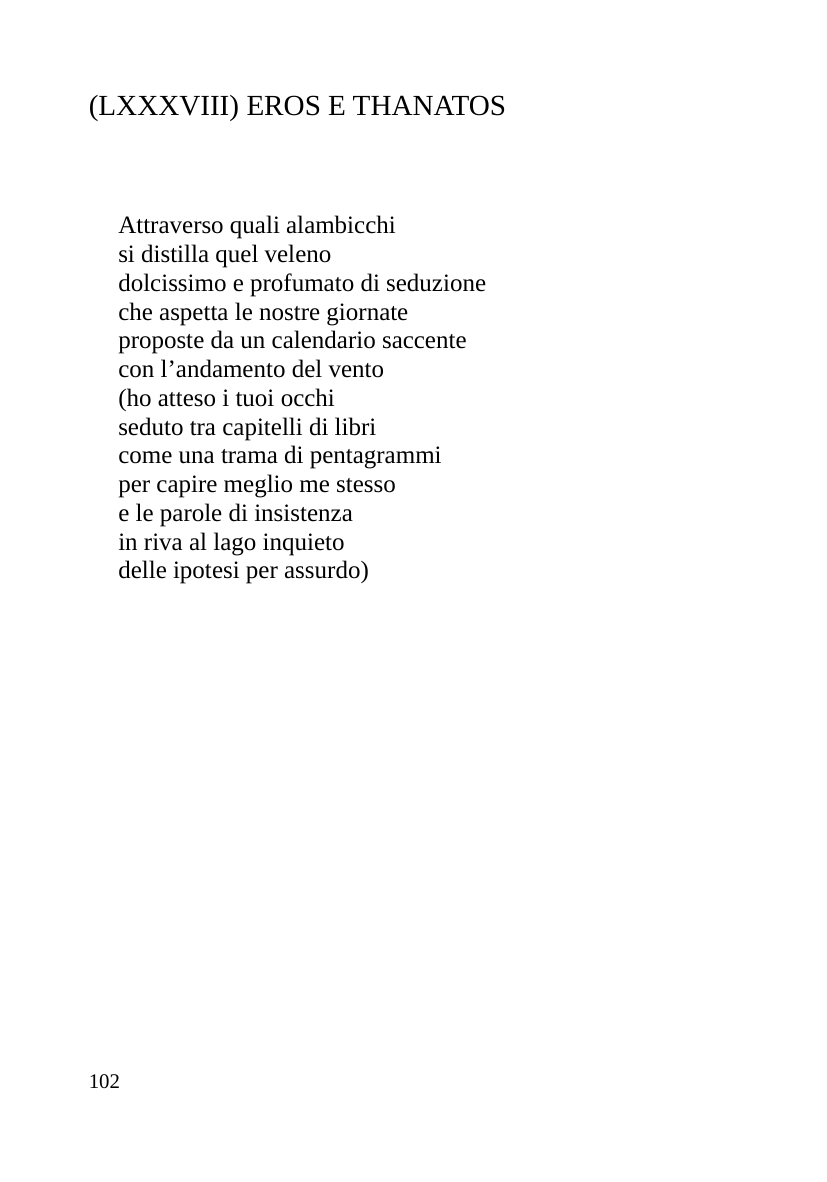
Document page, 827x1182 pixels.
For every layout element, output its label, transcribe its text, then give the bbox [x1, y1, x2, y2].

text (ho atteso i tuoi occhi [118, 383, 738, 412]
text si distilla quel veleno [118, 239, 738, 268]
text per capire meglio me stesso [118, 469, 738, 498]
text dolcissimo e profumato di seduzione [118, 268, 738, 297]
text Attraverso quali alambicchi [118, 211, 738, 239]
text delle ipotesi per assurdo) [118, 556, 738, 584]
text che aspetta le nostre giornate [118, 297, 738, 326]
text proposte da un calendario saccente [118, 326, 738, 354]
text seduto tra capitelli di libri [118, 412, 738, 441]
subtitle (LXXXVIII) EROS E THANATOS [88, 88, 738, 122]
text come una trama di pentagrammi [118, 441, 738, 469]
text e le parole di insistenza [118, 498, 738, 527]
text con l’andamento del vento [118, 354, 738, 383]
text in riva al lago inquieto [118, 527, 738, 556]
